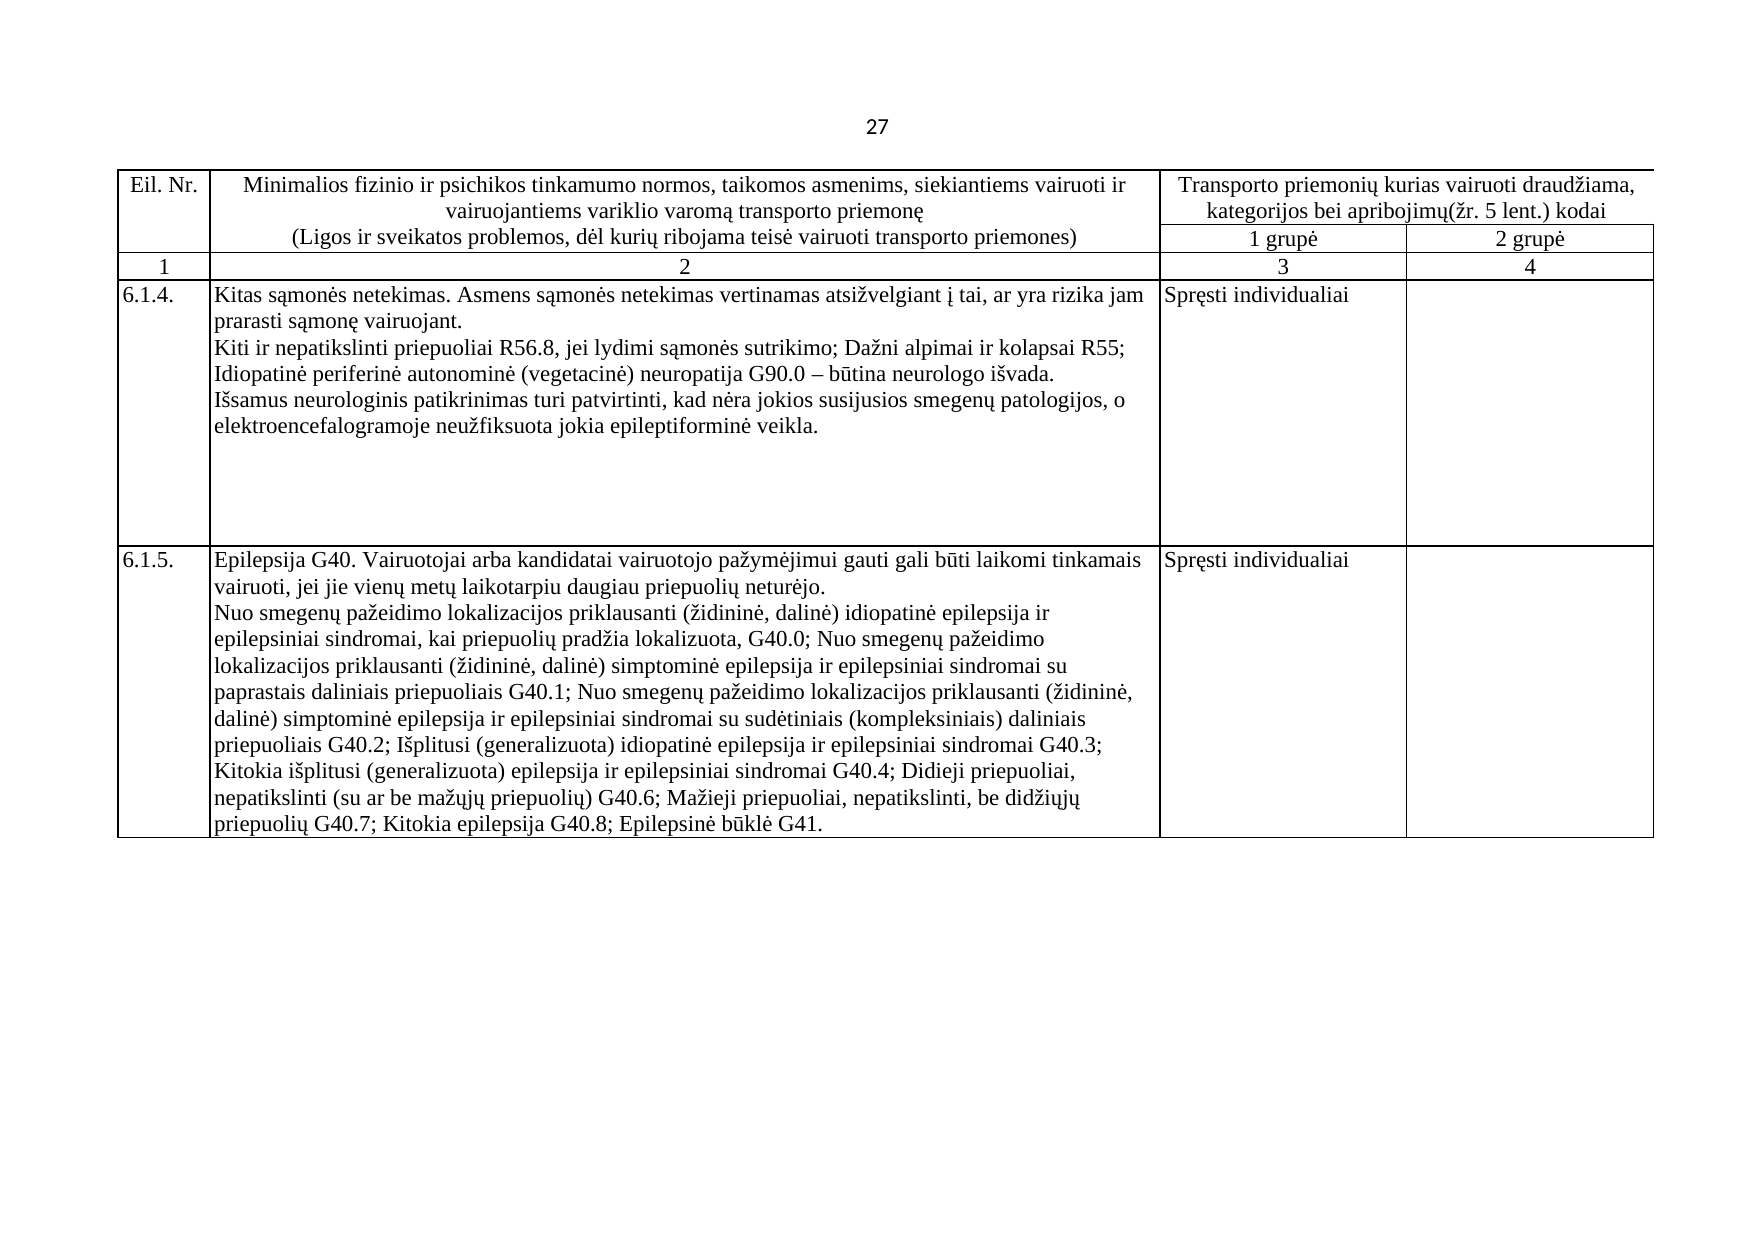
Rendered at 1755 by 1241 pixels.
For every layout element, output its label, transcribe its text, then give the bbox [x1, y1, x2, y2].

table_cell 6.1.5. [119, 547, 209, 836]
table_header Minimalios fizinio ir psichikos tinkamumo normos, taikomos asmenims, siekiantiems vairuoti ir vairuojantiems variklio varomą transporto priemonę (Ligos ir sveikatos problemos, dėl kurių ribojama teisė vairuoti transporto priemones) [211, 171, 1159, 251]
table_cell 1 grupė [1161, 225, 1406, 251]
table_cell Spręsti individualiai [1161, 281, 1406, 545]
table_cell 2 [211, 253, 1159, 279]
table_cell 6.1.4. [119, 281, 209, 545]
table_cell [1407, 547, 1653, 836]
table_cell Epilepsija G40. Vairuotojai arba kandidatai vairuotojo pažymėjimui gauti gali būti laikomi tinkamais vairuoti, jei jie vienų metų laikotarpiu daugiau priepuolių neturėjo. Nuo smegenų pažeidimo lokalizacijos priklausanti (židininė, dalinė) idiopatinė epilepsija ir epilepsiniai sindromai, kai priepuolių pradžia lokalizuota, G40.0; Nuo smegenų pažeidimo lokalizacijos priklausanti (židininė, dalinė) simptominė epilepsija ir epilepsiniai sindromai su paprastais daliniais priepuoliais G40.1; Nuo smegenų pažeidimo lokalizacijos priklausanti (židininė, dalinė) simptominė epilepsija ir epilepsiniai sindromai su sudėtiniais (kompleksiniais) daliniais priepuoliais G40.2; Išplitusi (generalizuota) idiopatinė epilepsija ir epilepsiniai sindromai G40.3; Kitokia išplitusi (generalizuota) epilepsija ir epilepsiniai sindromai G40.4; Didieji priepuoliai, nepatikslinti (su ar be mažųjų priepuolių) G40.6; Mažieji priepuoliai, nepatikslinti, be didžiųjų priepuolių G40.7; Kitokia epilepsija G40.8; Epilepsinė būklė G41. [211, 547, 1159, 836]
table_header Eil. Nr. [119, 171, 209, 251]
table_cell Kitas sąmonės netekimas. Asmens sąmonės netekimas vertinamas atsižvelgiant į tai, ar yra rizika jam prarasti sąmonę vairuojant. Kiti ir nepatikslinti priepuoliai R56.8, jei lydimi sąmonės sutrikimo; Dažni alpimai ir kolapsai R55; Idiopatinė periferinė autonominė (vegetacinė) neuropatija G90.0 – būtina neurologo išvada. Išsamus neurologinis patikrinimas turi patvirtinti, kad nėra jokios susijusios smegenų patologijos, o elektroencefalogramoje neužfiksuota jokia epileptiforminė veikla. [211, 281, 1159, 545]
table_cell 2 grupė [1407, 225, 1653, 251]
table_cell [1407, 281, 1653, 545]
table_cell 3 [1161, 253, 1406, 279]
table_header Transporto priemonių kurias vairuoti draudžiama, kategorijos bei apribojimų(žr. 5 lent.) kodai [1161, 171, 1653, 223]
table_cell Spręsti individualiai [1161, 547, 1406, 836]
table_cell 4 [1407, 253, 1653, 279]
table_cell 1 [119, 253, 209, 279]
